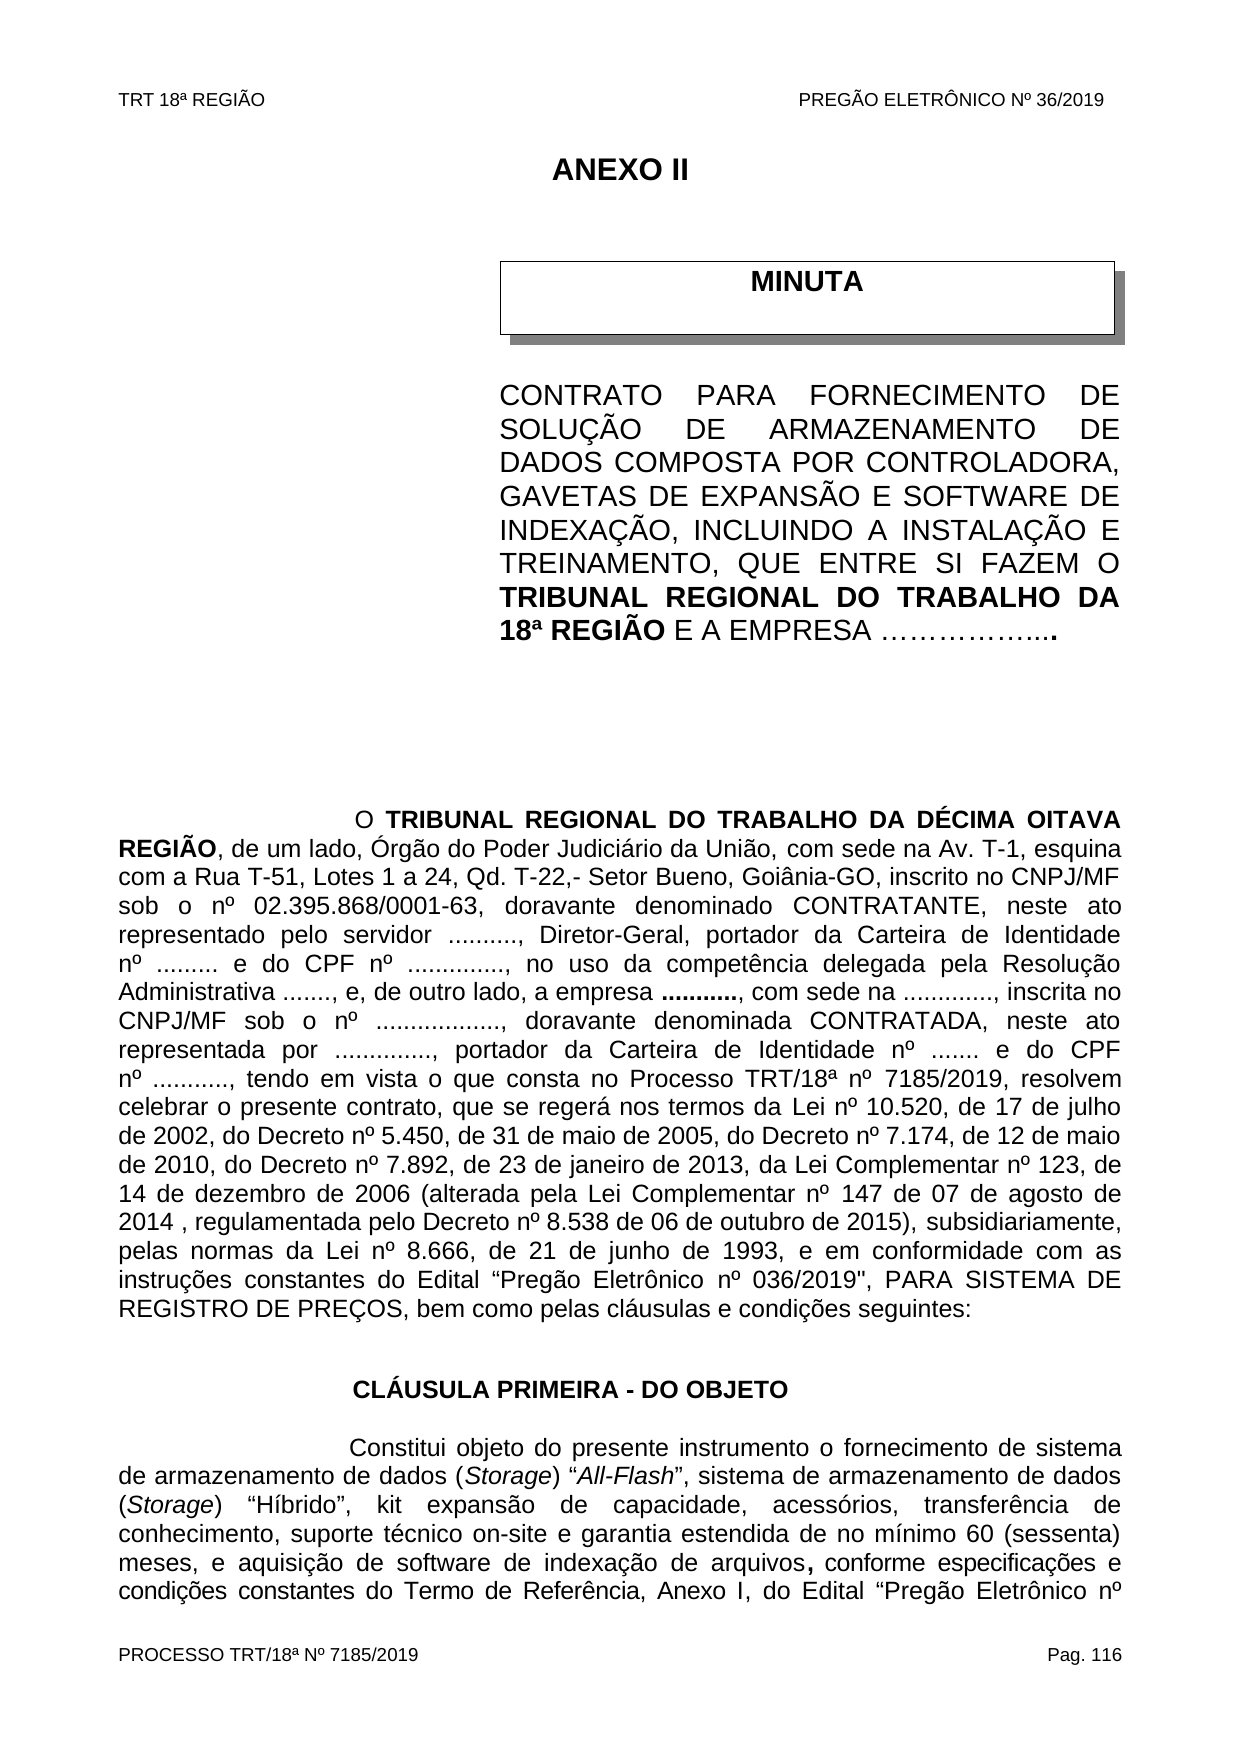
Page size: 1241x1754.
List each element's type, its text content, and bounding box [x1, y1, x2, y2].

text CONTRATO PARA FORNECIMENTO DE SOLUÇÃO DE ARMAZENAMENTO DE DADOS COMPOSTA POR CONTROLADORA, GAVETAS DE EXPANSÃO E SOFTWARE DE INDEXAÇÃO, INCLUINDO A INSTALAÇÃO E TREINAMENTO, QUE ENTRE SI FAZEM O TRIBUNAL REGIONAL DO TRABALHO DA 18ª REGIÃO E A EMPRESA …………….... [499, 378, 1121, 647]
text ANEXO II [118, 151, 1122, 187]
text O TRIBUNAL REGIONAL DO TRABALHO DA DÉCIMA OITAVA REGIÃO, de um lado, Órgão do Poder Judiciário da União, com sede na Av. T-1, esquina com a Rua T-51, Lotes 1 a 24, Qd. T-22,- Setor Bueno, Goiânia-GO, inscrito no CNPJ/MF sob o nº 02.395.868/0001-63, doravante denominado CONTRATANTE, neste ato representado pelo servidor .........., Diretor-Geral, portador da Carteira de Identidade nº ......... e do CPF nº .............., no uso da competência delegada pela Resolução Administrativa ......., e, de outro lado, a empresa ..........., com sede na ............., inscrita no CNPJ/MF sob o nº .................., doravante denominada CONTRATADA, neste ato representada por .............., portador da Carteira de Identidade nº ....... e do CPF nº ..........., tendo em vista o que consta no Processo TRT/18ª nº 7185/2019, resolvem celebrar o presente contrato, que se regerá nos termos da Lei nº 10.520, de 17 de julho de 2002, do Decreto nº 5.450, de 31 de maio de 2005, do Decreto nº 7.174, de 12 de maio de 2010, do Decreto nº 7.892, de 23 de janeiro de 2013, da Lei Complementar nº 123, de 14 de dezembro de 2006 (alterada pela Lei Complementar nº 147 de 07 de agosto de 2014 , regulamentada pelo Decreto nº 8.538 de 06 de outubro de 2015), subsidiariamente, pelas normas da Lei nº 8.666, de 21 de junho de 1993, e em conformidade com as instruções constantes do Edital “Pregão Eletrônico nº 036/2019", PARA SISTEMA DE REGISTRO DE PREÇOS, bem como pelas cláusulas e condições seguintes: [118, 805, 1122, 1322]
text Constitui objeto do presente instrumento o fornecimento de sistema de armazenamento de dados (Storage) “All-Flash”, sistema de armazenamento de dados (Storage) “Híbrido”, kit expansão de capacidade, acessórios, transferência de conhecimento, suporte técnico on-site e garantia estendida de no mínimo 60 (sessenta) meses, e aquisição de software de indexação de arquivos, conforme especificações e condições constantes do Termo de Referência, Anexo I, do Edital “Pregão Eletrônico nº [118, 1432, 1122, 1605]
text MINUTA [501, 262, 1114, 298]
text CLÁUSULA PRIMEIRA - DO OBJETO [118, 1375, 1125, 1404]
